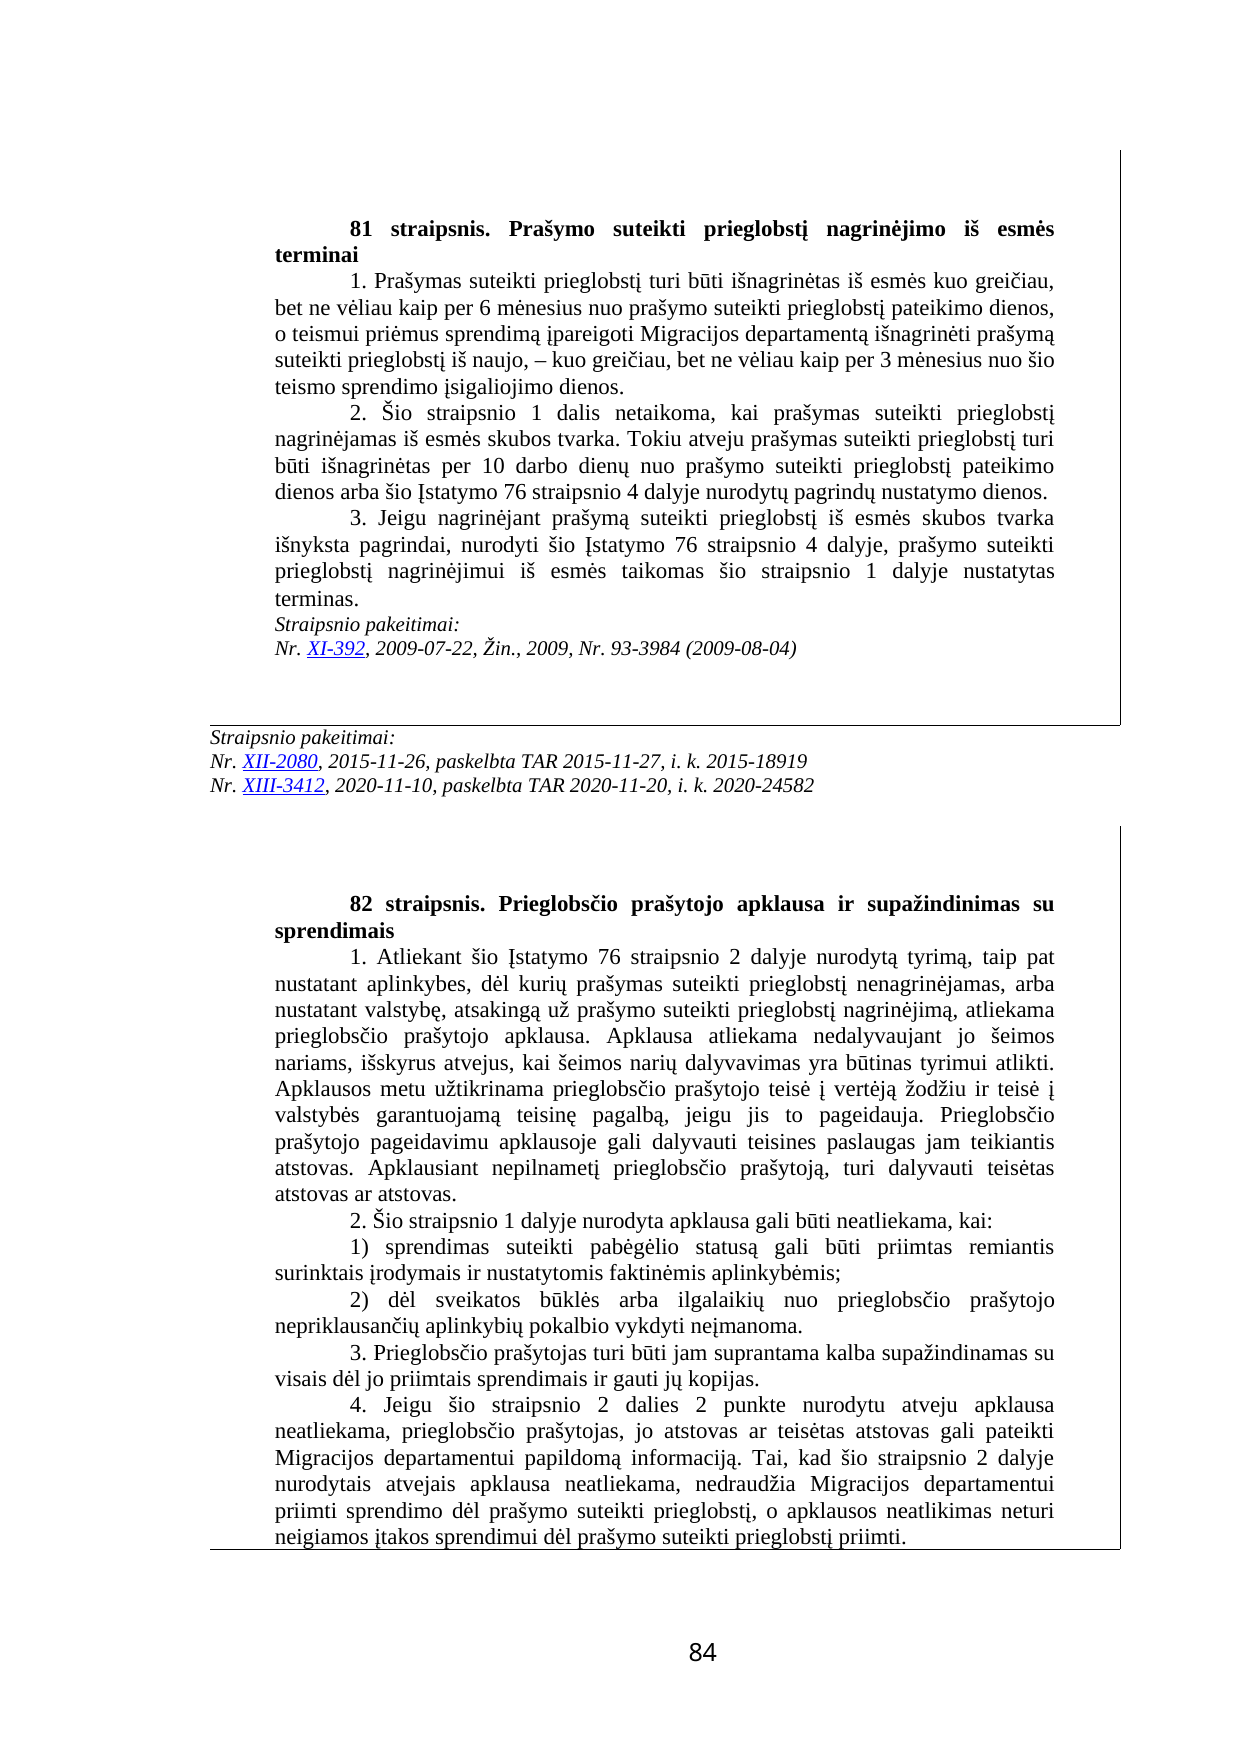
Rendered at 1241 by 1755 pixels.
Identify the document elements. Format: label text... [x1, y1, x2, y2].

text Nr. XIII-3412, 2020-11-10, paskelbta TAR 2020-11-20, i. k. 2020-24582 [210, 773, 1120, 797]
text 1) sprendimas suteikti pabėgėlio statusą gali būti priimtas remiantis surinktais įrodymais ir nustatytomis faktinėmis aplinkybėmis; [210, 1233, 1120, 1286]
text 3. Prieglobsčio prašytojas turi būti jam suprantama kalba supažindinamas su visais dėl jo priimtais sprendimais ir gauti jų kopijas. [210, 1338, 1120, 1391]
text 82 straipsnis. Prieglobsčio prašytojo apklausa ir supažindinimas su sprendimais [210, 826, 1120, 943]
text Nr. XI-392, 2009-07-22, Žin., 2009, Nr. 93-3984 (2009-08-04) [210, 636, 1120, 725]
text 4. Jeigu šio straipsnio 2 dalies 2 punkte nurodytu atveju apklausa neatliekama, prieglobsčio prašytojas, jo atstovas ar teisėtas atstovas gali pateikti Migracijos departamentui papildomą informaciją. Tai, kad šio straipsnio 2 dalyje nurodytais atvejais apklausa neatliekama, nedraudžia Migracijos departamentui priimti sprendimo dėl prašymo suteikti prieglobstį, o apklausos neatlikimas neturi neigiamos įtakos sprendimui dėl prašymo suteikti prieglobstį priimti. [210, 1391, 1120, 1549]
text 2. Šio straipsnio 1 dalyje nurodyta apklausa gali būti neatliekama, kai: [210, 1207, 1120, 1233]
text 1. Atliekant šio Įstatymo 76 straipsnio 2 dalyje nurodytą tyrimą, taip pat nustatant aplinkybes, dėl kurių prašymas suteikti prieglobstį nenagrinėjamas, arba nustatant valstybę, atsakingą už prašymo suteikti prieglobstį nagrinėjimą, atliekama prieglobsčio prašytojo apklausa. Apklausa atliekama nedalyvaujant jo šeimos nariams, išskyrus atvejus, kai šeimos narių dalyvavimas yra būtinas tyrimui atlikti. Apklausos metu užtikrinama prieglobsčio prašytojo teisė į vertėją žodžiu ir teisė į valstybės garantuojamą teisinę pagalbą, jeigu jis to pageidauja. Prieglobsčio prašytojo pageidavimu apklausoje gali dalyvauti teisines paslaugas jam teikiantis atstovas. Apklausiant nepilnametį prieglobsčio prašytoją, turi dalyvauti teisėtas atstovas ar atstovas. [210, 943, 1120, 1207]
text 1. Prašymas suteikti prieglobstį turi būti išnagrinėtas iš esmės kuo greičiau, bet ne vėliau kaip per 6 mėnesius nuo prašymo suteikti prieglobstį pateikimo dienos, o teismui priėmus sprendimą įpareigoti Migracijos departamentą išnagrinėti prašymą suteikti prieglobstį iš naujo, – kuo greičiau, bet ne vėliau kaip per 3 mėnesius nuo šio teismo sprendimo įsigaliojimo dienos. [210, 267, 1120, 399]
text Nr. XII-2080, 2015-11-26, paskelbta TAR 2015-11-27, i. k. 2015-18919 [210, 749, 1120, 773]
text 2) dėl sveikatos būklės arba ilgalaikių nuo prieglobsčio prašytojo nepriklausančių aplinkybių pokalbio vykdyti neįmanoma. [210, 1286, 1120, 1338]
text 3. Jeigu nagrinėjant prašymą suteikti prieglobstį iš esmės skubos tvarka išnyksta pagrindai, nurodyti šio Įstatymo 76 straipsnio 4 dalyje, prašymo suteikti prieglobstį nagrinėjimui iš esmės taikomas šio straipsnio 1 dalyje nustatytas terminas. [210, 504, 1120, 612]
text 2. Šio straipsnio 1 dalis netaikoma, kai prašymas suteikti prieglobstį nagrinėjamas iš esmės skubos tvarka. Tokiu atveju prašymas suteikti prieglobstį turi būti išnagrinėtas per 10 darbo dienų nuo prašymo suteikti prieglobstį pateikimo dienos arba šio Įstatymo 76 straipsnio 4 dalyje nurodytų pagrindų nustatymo dienos. [210, 399, 1120, 504]
text Straipsnio pakeitimai: [210, 612, 1120, 636]
text 81 straipsnis. Prašymo suteikti prieglobstį nagrinėjimo iš esmės terminai [210, 150, 1120, 267]
text Straipsnio pakeitimai: [210, 725, 1120, 749]
